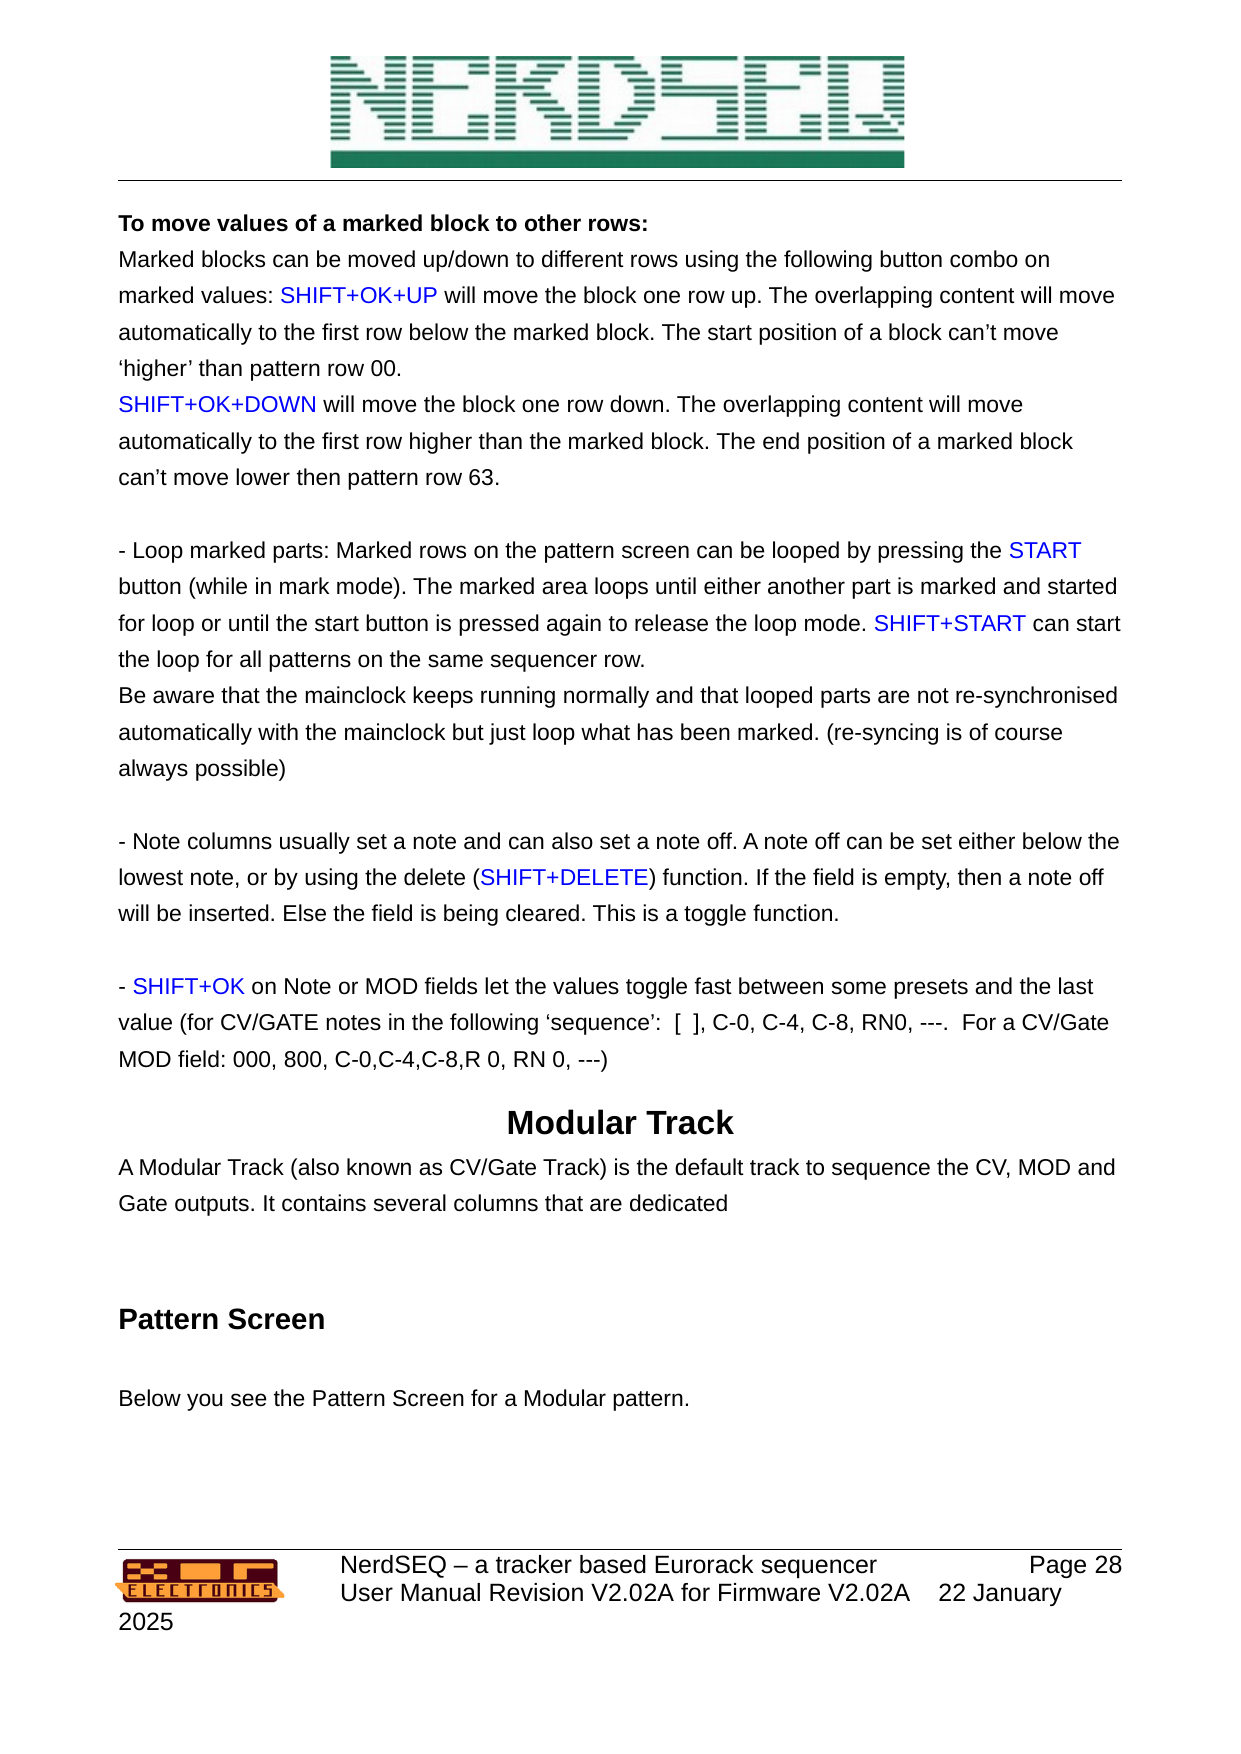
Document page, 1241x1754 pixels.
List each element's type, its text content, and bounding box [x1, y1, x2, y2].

text A Modular Track (also known as CV/Gate Track) is the default track to sequence the CV, MOD and Gate outputs. It contains several columns that are dedicated [118, 1154, 1122, 1217]
text Marked blocks can be moved up/down to different rows using the following button combo on marked values: SHIFT+OK+UP will move the block one row up. The overlapping content will move automatically to the first row below the marked block. The start position of a block can’t move ‘higher’ than pattern row 00. [118, 246, 1122, 381]
text - Loop marked parts: Marked rows on the pattern screen can be looped by pressing the START button (while in mark mode). The marked area loops until either another part is marked and started for loop or until the start button is pressed again to release the loop mode. SHIFT+START can start the loop for all patterns on the same sequencer row. Be aware that the mainclock keeps running normally and that looped parts are not re-synchronised automatically with the mainclock but just loop what has been marked. (re-syncing is of course always possible) [118, 537, 1122, 781]
text To move values of a marked block to other rows: [118, 209, 1122, 236]
picture [115, 1555, 285, 1605]
picture [330, 56, 905, 168]
subtitle Pattern Screen [118, 1302, 1122, 1336]
subtitle Modular Track [118, 1103, 1122, 1142]
text Below you see the Pattern Screen for a Modular pattern. [118, 1385, 1122, 1411]
text - Note columns usually set a note and can also set a note off. A note off can be set either below the lowest note, or by using the delete (SHIFT+DELETE) function. If the field is empty, then a note off will be inserted. Else the field is being cleared. This is a toggle function. - SHIFT+OK on Note or MOD fields let the values toggle fast between some presets and the last value (for CV/GATE notes in the following ‘sequence’: [ ], C-0, C-4, C-8, RN0, ---. For a CV/Gate MOD field: 000, 800, C-0,C-4,C-8,R 0, RN 0, ---) [118, 828, 1122, 1072]
text SHIFT+OK+DOWN will move the block one row down. The overlapping content will move automatically to the first row higher than the marked block. The end position of a marked block can’t move lower then pattern row 63. [118, 391, 1122, 490]
